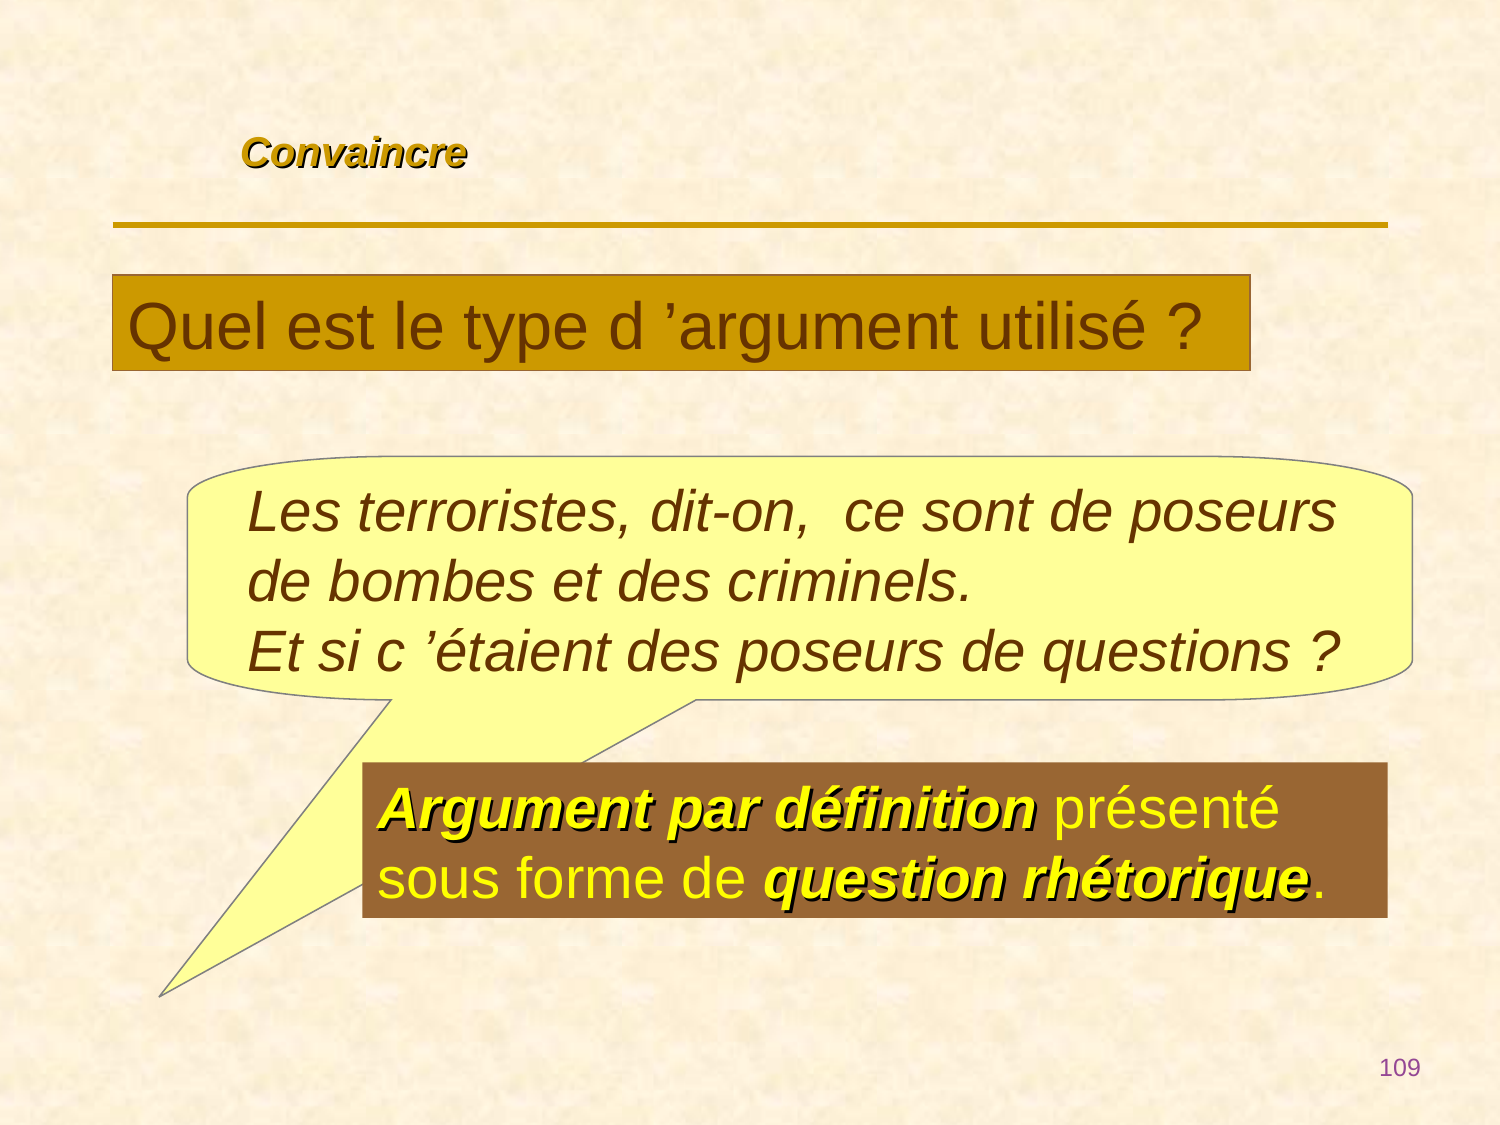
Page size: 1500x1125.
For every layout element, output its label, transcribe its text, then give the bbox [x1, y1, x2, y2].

picture [0, 0, 1500, 1125]
text_box Quel est le type d ’argument utilisé ? [112, 274, 1251, 371]
text_box Argument par définition présenté sous forme de question rhétorique. [362, 762, 1388, 918]
text_box Convaincre [225, 116, 483, 183]
text_box Les terroristes, dit-on, ce sont de poseurs de bombes et des criminels. Et si c ’étaient des poseurs de questions ? [158, 456, 1413, 998]
